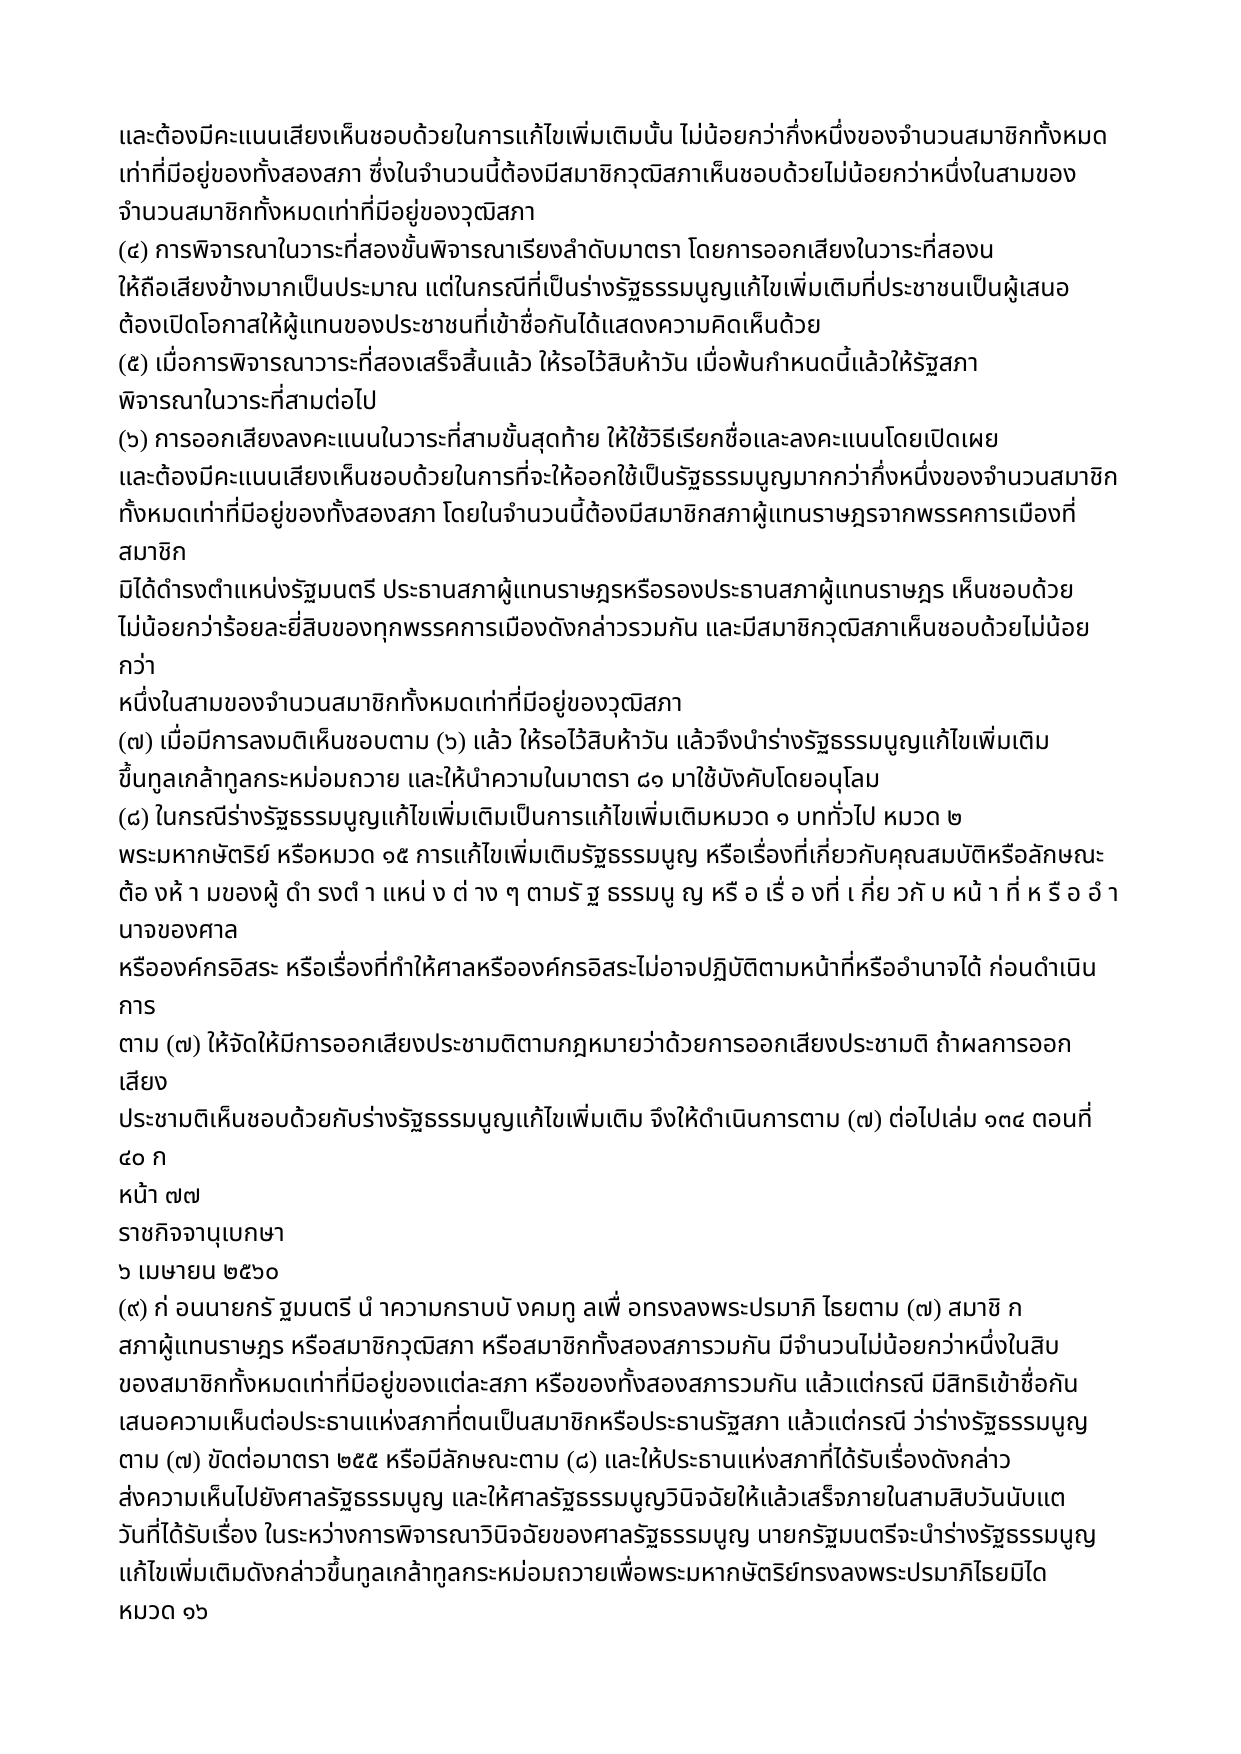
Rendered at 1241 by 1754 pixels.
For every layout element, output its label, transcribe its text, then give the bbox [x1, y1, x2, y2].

text ตาม (๗) ให้จัดให้มีการออกเสียงประชามติตามกฎหมายว่าด้วยการออกเสียงประชามติ ถ้าผลการออกเสียง [118, 1026, 1122, 1101]
text สภาผู้แทนราษฎร หรือสมาชิกวุฒิสภา หรือสมาชิกทั้งสองสภารวมกัน มีจํานวนไม่น้อยกว่าหนึ่งในสิบ [118, 1328, 1122, 1366]
text หนึ่งในสามของจํานวนสมาชิกทั้งหมดเท่าที่มีอยู่ของวุฒิสภา [118, 685, 1122, 723]
text ให้ถือเสียงข้างมากเป็นประมาณ แต่ในกรณีที่เป็นร่างรัฐธรรมนูญแก้ไขเพิ่มเติมที่ประชาชนเป็นผู้เสนอ [118, 269, 1122, 307]
text ขึ้นทูลเกล้าทูลกระหม่อมถวาย และให้นําความในมาตรา ๘๑ มาใช้บังคับโดยอนุโลม [118, 761, 1122, 799]
text (๘) ในกรณีร่างรัฐธรรมนูญแก้ไขเพิ่มเติมเป็นการแก้ไขเพิ่มเติมหมวด ๑ บททั่วไป หมวด ๒ [118, 799, 1122, 837]
text (๕) เมื่อการพิจารณาวาระที่สองเสร็จสิ้นแล้ว ให้รอไว้สิบห้าวัน เมื่อพ้นกําหนดนี้แล้วให้รัฐสภา [118, 345, 1122, 383]
text และต้องมีคะแนนเสียงเห็นชอบด้วยในการที่จะให้ออกใช้เป็นรัฐธรรมนูญมากกว่ากึ่งหนึ่งของจํานวนสมาชิก [118, 458, 1122, 496]
text หมวด ๑๖ [118, 1593, 1122, 1631]
text ประชามติเห็นชอบด้วยกับร่างรัฐธรรมนูญแก้ไขเพิ่มเติม จึงให้ดําเนินการตาม (๗) ต่อไปเล่ม ๑๓๔ ตอนที่ ๔๐ ก [118, 1101, 1122, 1177]
text พระมหากษัตริย์ หรือหมวด ๑๕ การแก้ไขเพิ่มเติมรัฐธรรมนูญ หรือเรื่องที่เกี่ยวกับคุณสมบัติหรือลักษณะ [118, 837, 1122, 874]
text วันที่ได้รับเรื่อง ในระหว่างการพิจารณาวินิจฉัยของศาลรัฐธรรมนูญ นายกรัฐมนตรีจะนําร่างรัฐธรรมนูญ [118, 1517, 1122, 1555]
text เท่าที่มีอยู่ของทั้งสองสภา ซึ่งในจํานวนนี้ต้องมีสมาชิกวุฒิสภาเห็นชอบด้วยไม่น้อยกว่าหนึ่งในสามของ [118, 156, 1122, 194]
text ตาม (๗) ขัดต่อมาตรา ๒๕๕ หรือมีลักษณะตาม (๘) และให้ประธานแห่งสภาที่ได้รับเรื่องดังกล่าว [118, 1442, 1122, 1479]
text พิจารณาในวาระที่สามต่อไป [118, 383, 1122, 421]
text ต้อ งห้ า มของผู้ ดํา รงตํ า แหน่ ง ต่ าง ๆ ตามรั ฐ ธรรมนู ญ หรื อ เรื่ อ งที่ เ กี่ย วกั บ หน้ า ที่ ห รื อ อํ า นาจของศาล [118, 874, 1122, 950]
text (๖) การออกเสียงลงคะแนนในวาระที่สามขั้นสุดท้าย ให้ใช้วิธีเรียกชื่อและลงคะแนนโดยเปิดเผย [118, 421, 1122, 458]
text จํานวนสมาชิกทั้งหมดเท่าที่มีอยู่ของวุฒิสภา [118, 194, 1122, 232]
text ๖ เมษายน ๒๕๖๐ [118, 1252, 1122, 1290]
text เสนอความเห็นต่อประธานแห่งสภาที่ตนเป็นสมาชิกหรือประธานรัฐสภา แล้วแต่กรณี ว่าร่างรัฐธรรมนูญ [118, 1404, 1122, 1442]
text (๔) การพิจารณาในวาระที่สองขั้นพิจารณาเรียงลําดับมาตรา โดยการออกเสียงในวาระที่สองน [118, 232, 1122, 269]
text (๗) เมื่อมีการลงมติเห็นชอบตาม (๖) แล้ว ให้รอไว้สิบห้าวัน แล้วจึงนําร่างรัฐธรรมนูญแก้ไขเพิ่มเติม [118, 723, 1122, 761]
text มิได้ดํารงตําแหน่งรัฐมนตรี ประธานสภาผู้แทนราษฎรหรือรองประธานสภาผู้แทนราษฎร เห็นชอบด้วย [118, 572, 1122, 610]
text และต้องมีคะแนนเสียงเห็นชอบด้วยในการแก้ไขเพิ่มเติมนั้น ไม่น้อยกว่ากึ่งหนึ่งของจํานวนสมาชิกทั้งหมด [118, 118, 1122, 156]
text หรือองค์กรอิสระ หรือเรื่องที่ทําให้ศาลหรือองค์กรอิสระไม่อาจปฏิบัติตามหน้าที่หรืออํานาจได้ ก่อนดําเนินการ [118, 950, 1122, 1026]
text ทั้งหมดเท่าที่มีอยู่ของทั้งสองสภา โดยในจํานวนนี้ต้องมีสมาชิกสภาผู้แทนราษฎรจากพรรคการเมืองที่สมาชิก [118, 496, 1122, 572]
text ของสมาชิกทั้งหมดเท่าที่มีอยู่ของแต่ละสภา หรือของทั้งสองสภารวมกัน แล้วแต่กรณี มีสิทธิเข้าชื่อกัน [118, 1366, 1122, 1404]
text ต้องเปิดโอกาสให้ผู้แทนของประชาชนที่เข้าชื่อกันได้แสดงความคิดเห็นด้วย [118, 307, 1122, 345]
text ส่งความเห็นไปยังศาลรัฐธรรมนูญ และให้ศาลรัฐธรรมนูญวินิจฉัยให้แล้วเสร็จภายในสามสิบวันนับแต [118, 1479, 1122, 1517]
text หน้า ๗๗ [118, 1177, 1122, 1215]
text (๙) ก่ อนนายกรั ฐมนตรี นํ าความกราบบั งคมทู ลเพื่ อทรงลงพระปรมาภิ ไธยตาม (๗) สมาชิ ก [118, 1290, 1122, 1328]
text แก้ไขเพิ่มเติมดังกล่าวขึ้นทูลเกล้าทูลกระหม่อมถวายเพื่อพระมหากษัตริย์ทรงลงพระปรมาภิไธยมิได [118, 1555, 1122, 1593]
text ไม่น้อยกว่าร้อยละยี่สิบของทุกพรรคการเมืองดังกล่าวรวมกัน และมีสมาชิกวุฒิสภาเห็นชอบด้วยไม่น้อยกว่า [118, 610, 1122, 685]
text ราชกิจจานุเบกษา [118, 1215, 1122, 1252]
